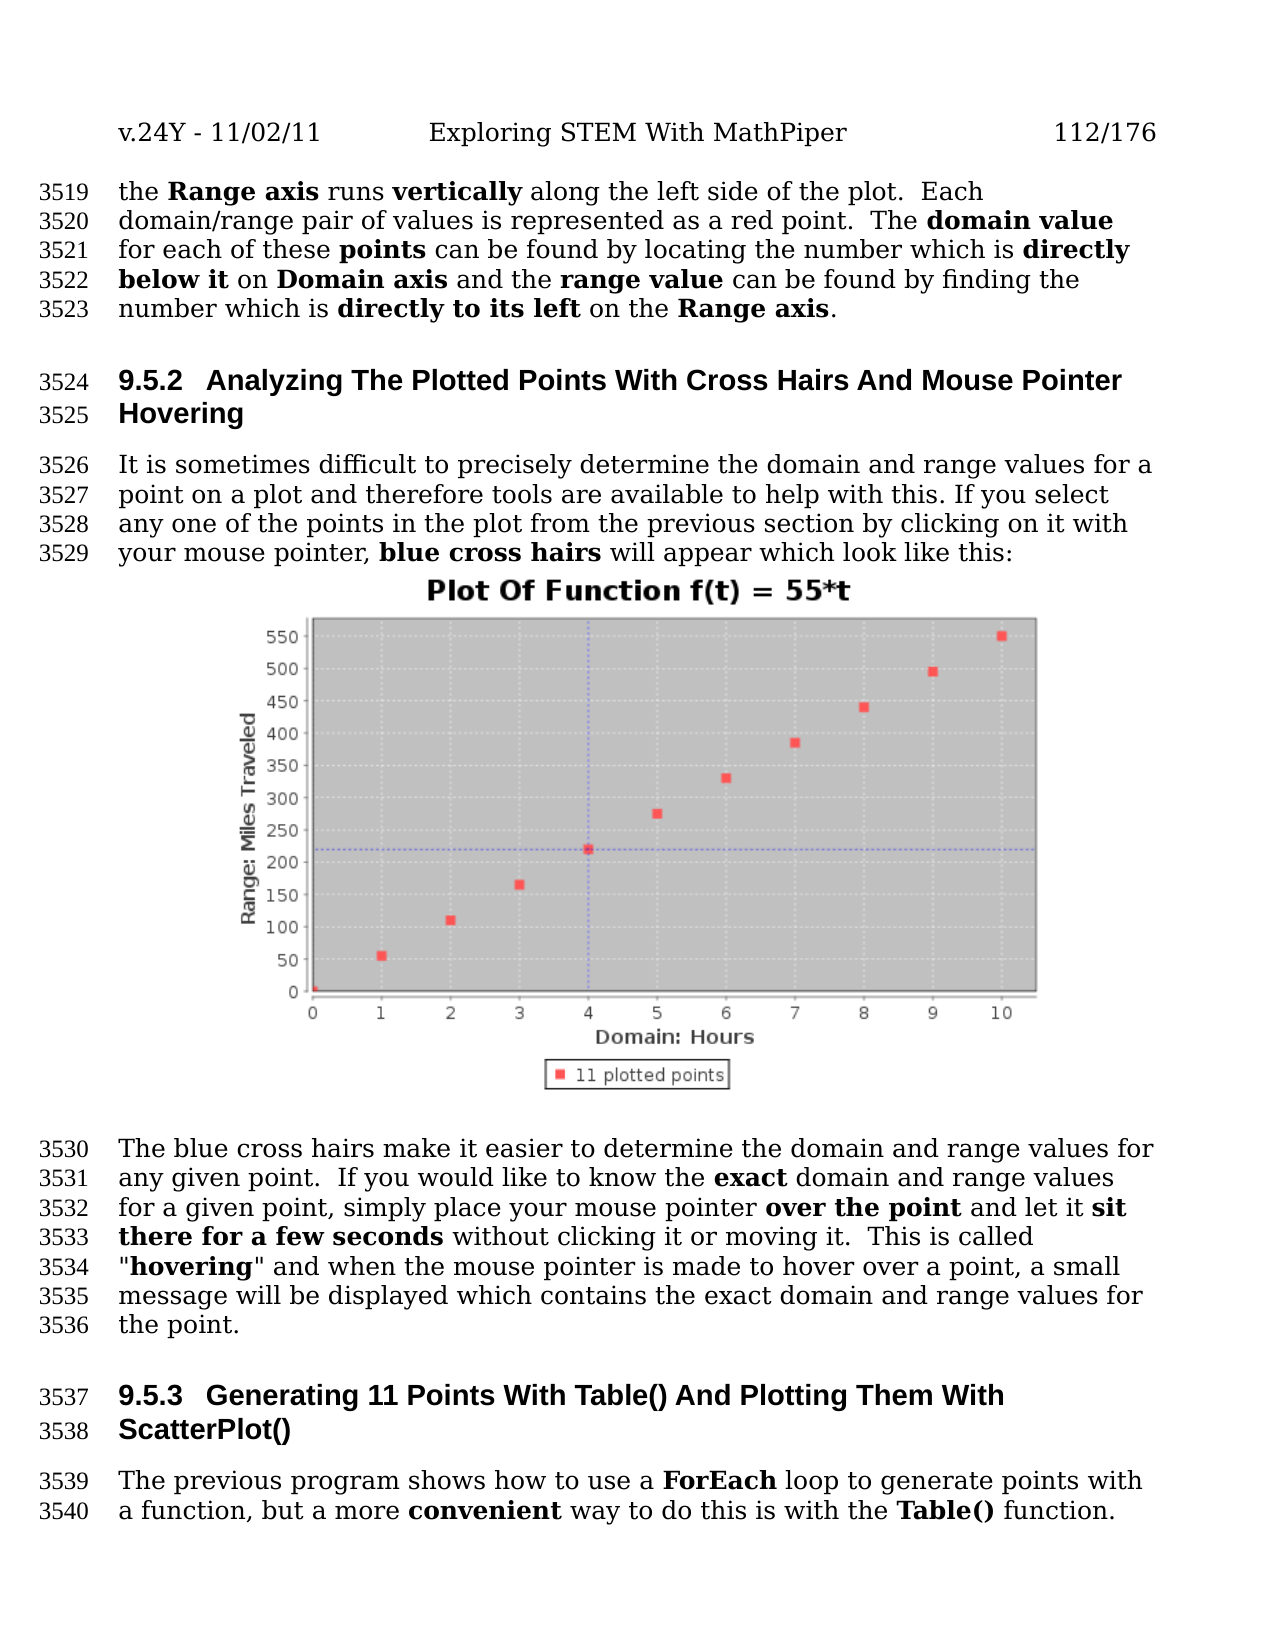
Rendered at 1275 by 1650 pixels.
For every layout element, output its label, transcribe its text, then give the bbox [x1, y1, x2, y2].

text It is sometimes difficult to precisely determine the domain and range values for a point on a plot and therefore tools are available to help with this. If you select any one of the points in the plot from the previous section by clicking on it with your mouse pointer, blue cross hairs will appear which look like this: [118, 451, 1157, 568]
subtitle Generating 11 Points With Table() And Plotting Them With ScatterPlot() [118, 1378, 1157, 1445]
picture [222, 573, 1053, 1091]
text the Range axis runs vertically along the left side of the plot. Each domain/range pair of values is represented as a red point. The domain value for each of these points can be found by locating the number which is directly below it on Domain axis and the range value can be found by finding the number which is directly to its left on the Range axis. [118, 177, 1157, 324]
text The previous program shows how to use a ForEach loop to generate points with a function, but a more convenient way to do this is with the Table() function. [118, 1466, 1157, 1525]
text The blue cross hairs make it easier to determine the domain and range values for any given point. If you would like to know the exact domain and range values for a given point, simply place your mouse pointer over the point and let it sit there for a few seconds without clicking it or moving it. This is called "hovering" and when the mouse pointer is made to hover over a point, a small message will be displayed which contains the exact domain and range values for the point. [118, 1134, 1157, 1339]
subtitle Analyzing The Plotted Points With Cross Hairs And Mouse Pointer Hovering [118, 363, 1157, 430]
